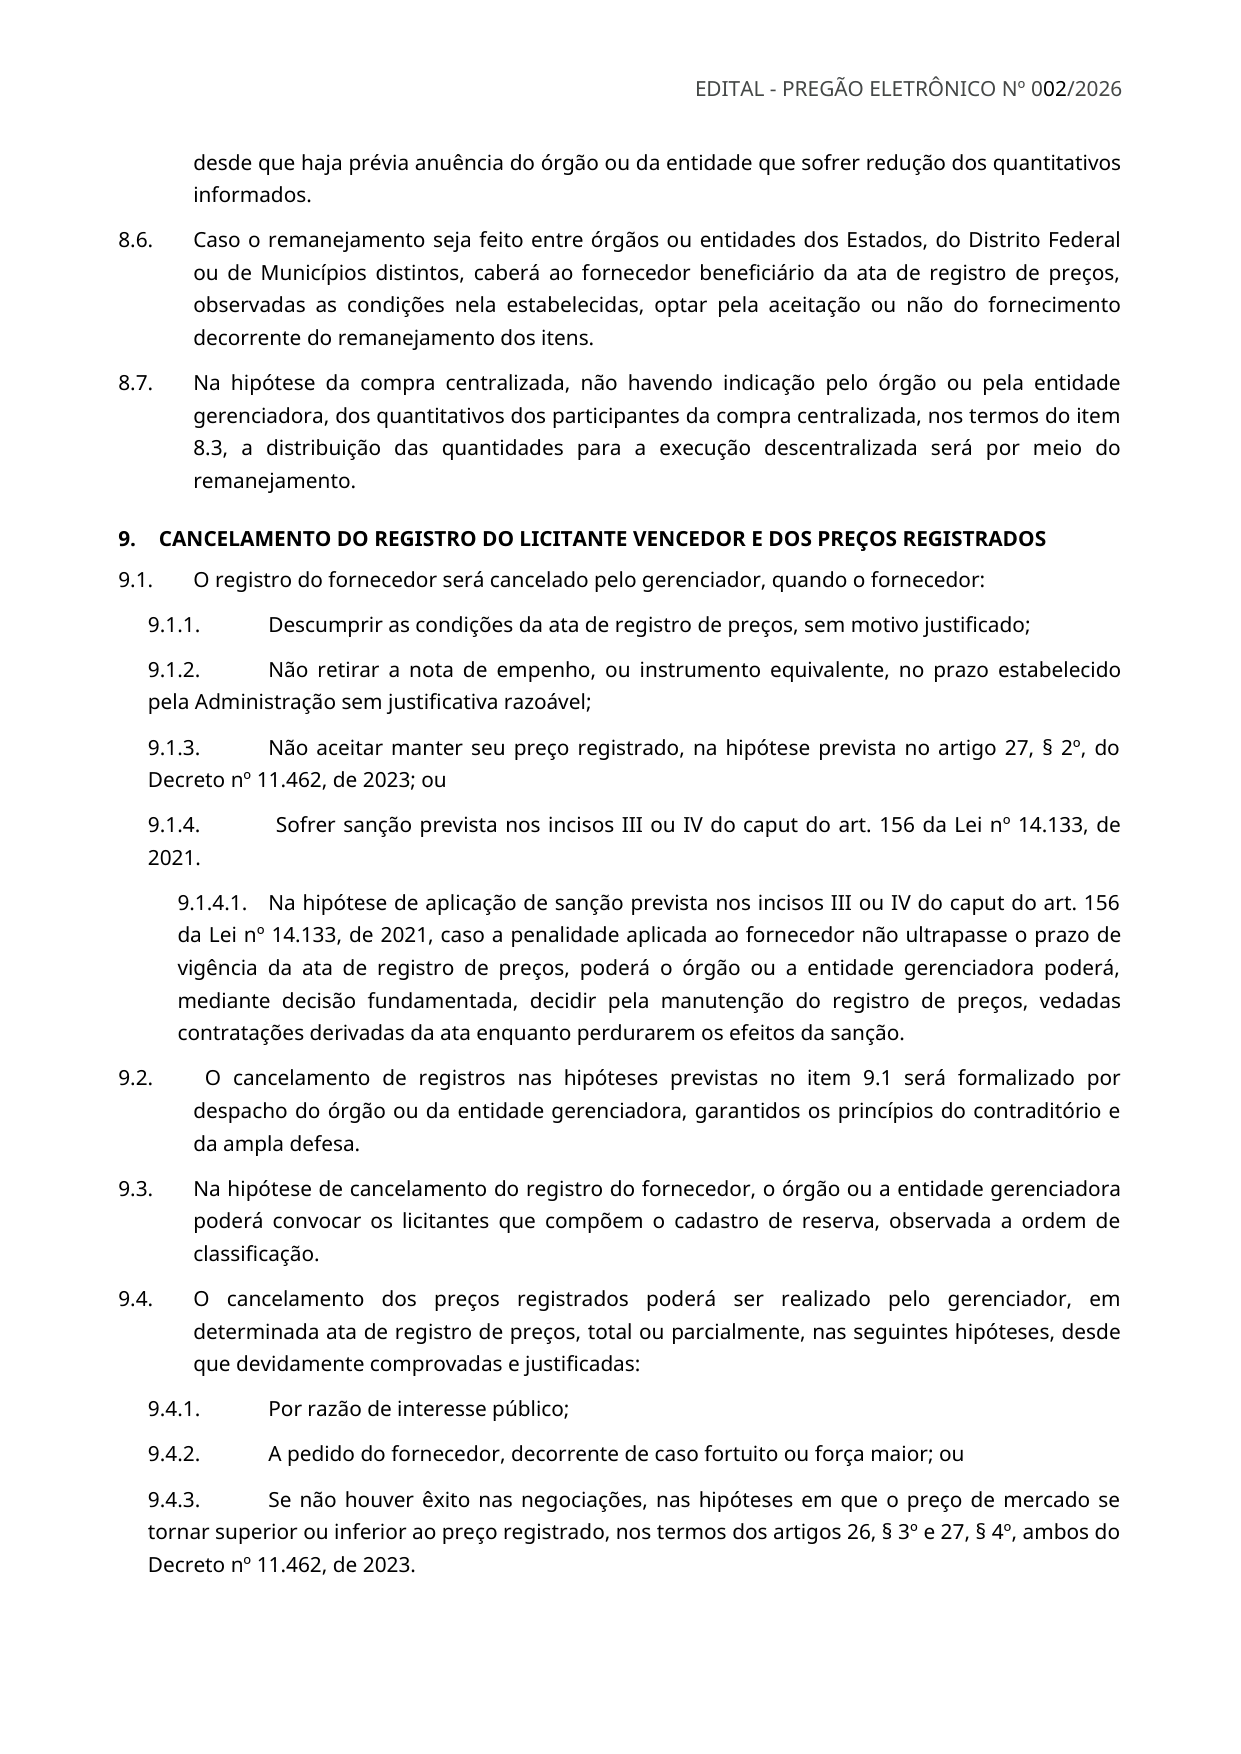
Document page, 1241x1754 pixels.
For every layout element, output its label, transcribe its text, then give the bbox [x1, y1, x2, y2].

list Se não houver êxito nas negociações, nas hipóteses em que o preço de mercado se tornar superior ou inferior ao preço registrado, nos termos dos artigos 26, § 3º e 27, § 4º, ambos do Decreto nº 11.462, de 2023. [148, 1485, 1122, 1578]
list Na hipótese da compra centralizada, não havendo indicação pelo órgão ou pela entidade gerenciadora, dos quantitativos dos participantes da compra centralizada, nos termos do item 8.3, a distribuição das quantidades para a execução descentralizada será por meio do remanejamento. [118, 368, 1122, 494]
list desde que haja prévia anuência do órgão ou da entidade que sofrer redução dos quantitativos informados. [118, 148, 1122, 209]
list O cancelamento de registros nas hipóteses previstas no item 9.1 será formalizado por despacho do órgão ou da entidade gerenciadora, garantidos os princípios do contraditório e da ampla defesa. [118, 1063, 1122, 1157]
list A pedido do fornecedor, decorrente de caso fortuito ou força maior; ou [148, 1439, 1122, 1468]
list Caso o remanejamento seja feito entre órgãos ou entidades dos Estados, do Distrito Federal ou de Municípios distintos, caberá ao fornecedor beneficiário da ata de registro de preços, observadas as condições nela estabelecidas, optar pela aceitação ou não do fornecimento decorrente do remanejamento dos itens. [118, 225, 1122, 352]
list Sofrer sanção prevista nos incisos III ou IV do caput do art. 156 da Lei nº 14.133, de 2021. [148, 810, 1122, 871]
list Por razão de interesse público; [148, 1394, 1122, 1423]
list Não aceitar manter seu preço registrado, na hipótese prevista no artigo 27, § 2º, do Decreto nº 11.462, de 2023; ou [148, 733, 1122, 794]
list Na hipótese de aplicação de sanção prevista nos incisos III ou IV do caput do art. 156 da Lei nº 14.133, de 2021, caso a penalidade aplicada ao fornecedor não ultrapasse o prazo de vigência da ata de registro de preços, poderá o órgão ou a entidade gerenciadora poderá, mediante decisão fundamentada, decidir pela manutenção do registro de preços, vedadas contratações derivadas da ata enquanto perdurarem os efeitos da sanção. [177, 888, 1122, 1047]
list Descumprir as condições da ata de registro de preços, sem motivo justificado; [148, 610, 1122, 638]
list O cancelamento dos preços registrados poderá ser realizado pelo gerenciador, em determinada ata de registro de preços, total ou parcialmente, nas seguintes hipóteses, desde que devidamente comprovadas e justificadas: [118, 1284, 1122, 1378]
list CANCELAMENTO DO REGISTRO DO LICITANTE VENCEDOR E DOS PREÇOS REGISTRADOS [118, 524, 1122, 552]
list Não retirar a nota de empenho, ou instrumento equivalente, no prazo estabelecido pela Administração sem justificativa razoável; [148, 655, 1122, 716]
list O registro do fornecedor será cancelado pelo gerenciador, quando o fornecedor: [118, 565, 1122, 593]
list Na hipótese de cancelamento do registro do fornecedor, o órgão ou a entidade gerenciadora poderá convocar os licitantes que compõem o cadastro de reserva, observada a ordem de classificação. [118, 1174, 1122, 1267]
